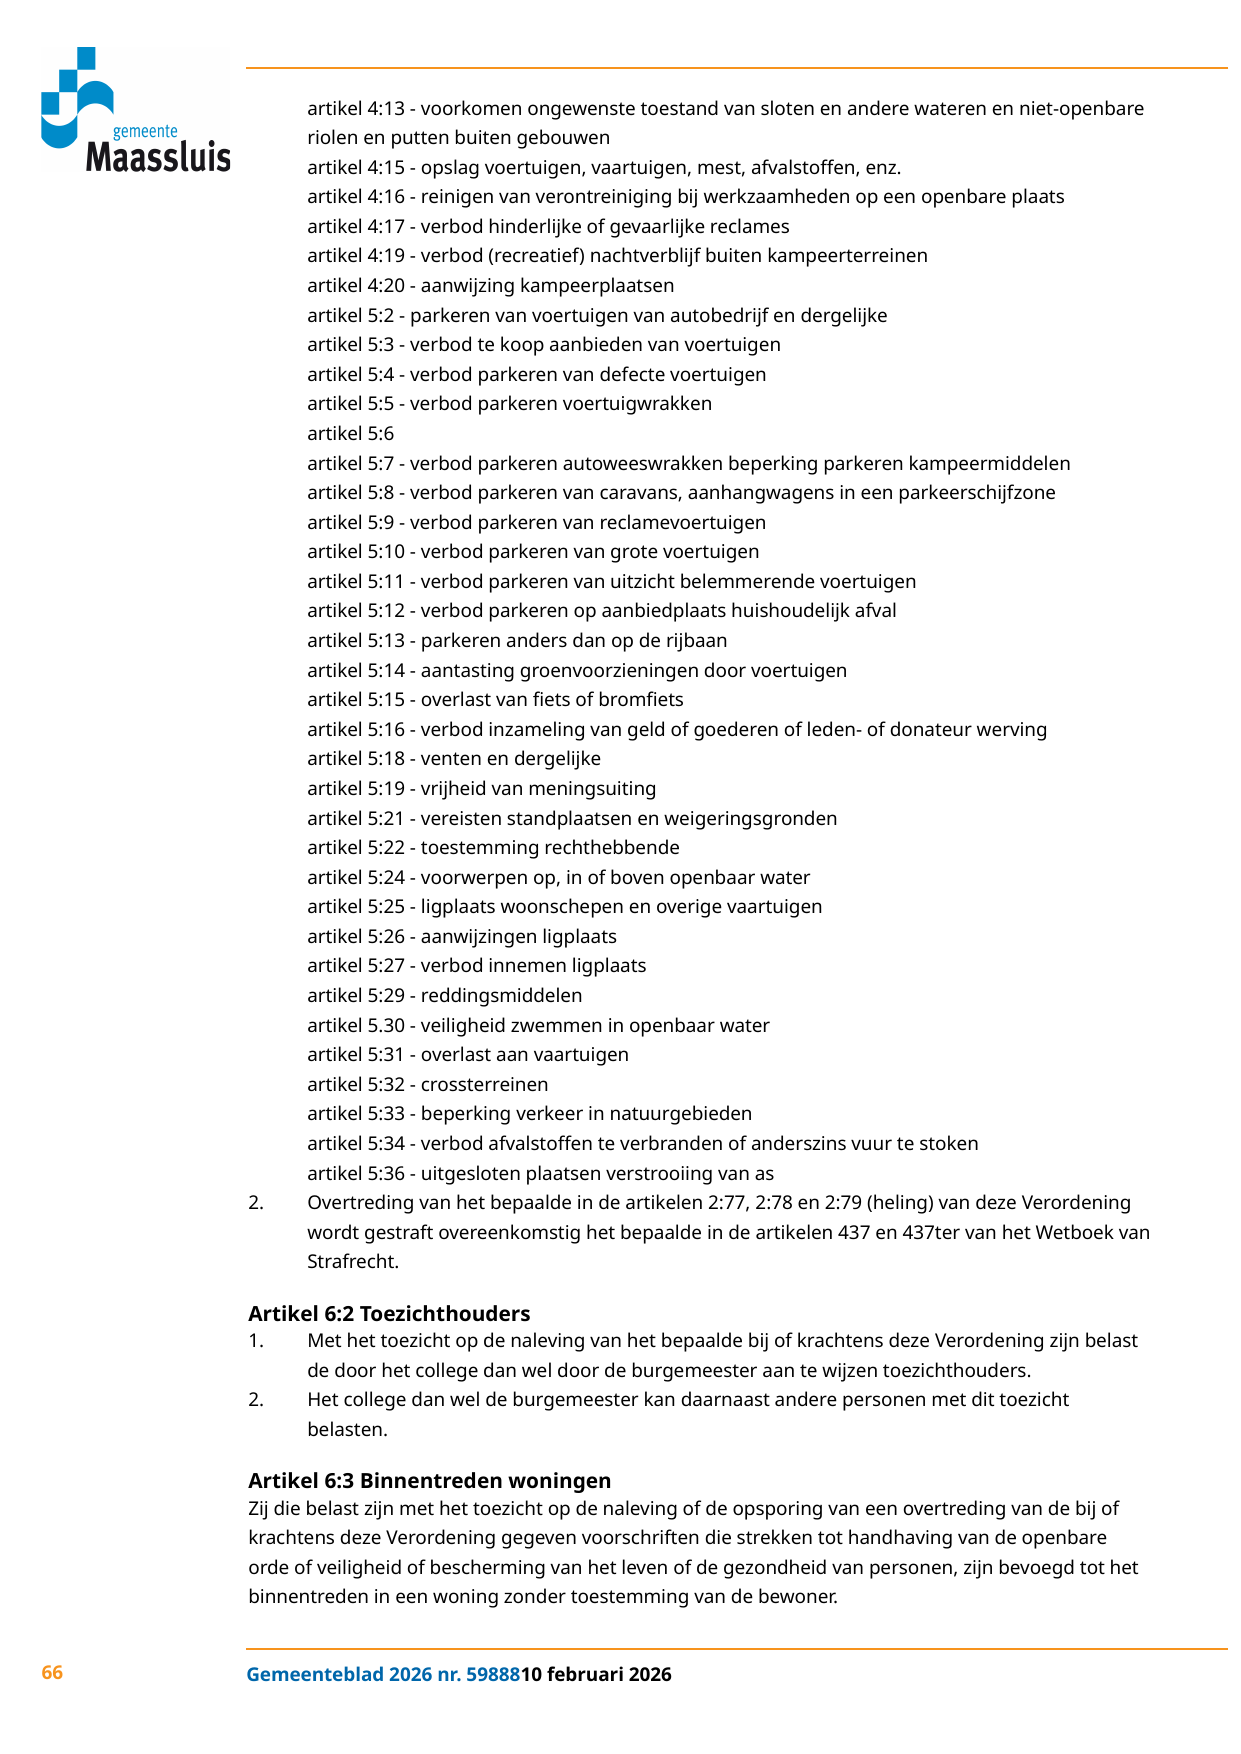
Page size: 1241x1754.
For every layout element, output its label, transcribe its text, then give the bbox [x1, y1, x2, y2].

list artikel 5:6 [248, 420, 1152, 446]
list artikel 5:27 - verbod innemen ligplaats [248, 953, 1152, 978]
list artikel 5:24 - voorwerpen op, in of boven openbaar water [248, 864, 1152, 890]
list artikel 4:16 - reinigen van verontreiniging bij werkzaamheden op een openbare plaats [248, 183, 1152, 209]
list artikel 5:21 - vereisten standplaatsen en weigeringsgronden [248, 805, 1152, 831]
list Met het toezicht op de naleving van het bepaalde bij of krachtens deze Verordening zijn belast de door het college dan wel door de burgemeester aan te wijzen toezichthouders. [248, 1327, 1152, 1383]
list artikel 5:34 - verbod afvalstoffen te verbranden of anderszins vuur te stoken [248, 1130, 1152, 1156]
list artikel 5:26 - aanwijzingen ligplaats [248, 923, 1152, 949]
list artikel 5:5 - verbod parkeren voertuigwrakken [248, 391, 1152, 416]
list artikel 5:22 - toestemming rechthebbende [248, 834, 1152, 860]
list artikel 4:20 - aanwijzing kampeerplaatsen [248, 272, 1152, 298]
list artikel 5:33 - beperking verkeer in natuurgebieden [248, 1101, 1152, 1126]
list artikel 5:4 - verbod parkeren van defecte voertuigen [248, 361, 1152, 387]
list artikel 5:32 - crossterreinen [248, 1071, 1152, 1097]
list artikel 5:18 - venten en dergelijke [248, 746, 1152, 771]
list artikel 4:15 - opslag voertuigen, vaartuigen, mest, afvalstoffen, enz. [248, 154, 1152, 180]
picture [41, 47, 231, 172]
list Het college dan wel de burgemeester kan daarnaast andere personen met dit toezicht belasten. [248, 1387, 1152, 1442]
list artikel 4:13 - voorkomen ongewenste toestand van sloten en andere wateren en niet-openbare riolen en putten buiten gebouwen [248, 95, 1152, 150]
list artikel 5:25 - ligplaats woonschepen en overige vaartuigen [248, 893, 1152, 919]
list artikel 5:13 - parkeren anders dan op de rijbaan [248, 627, 1152, 653]
text Artikel 6:3 Binnentreden woningen [248, 1467, 1152, 1495]
text Zij die belast zijn met het toezicht op de naleving of de opsporing van een overtreding van de bij of krachtens deze Verordening gegeven voorschriften die strekken tot handhaving van de openbare orde of veiligheid of bescherming van het leven of de gezondheid van personen, zijn bevoegd tot het binnentreden in een woning zonder toestemming van de bewoner. [248, 1495, 1152, 1609]
picture [41, 47, 77, 92]
list artikel 5:36 - uitgesloten plaatsen verstrooiing van as [248, 1160, 1152, 1186]
list artikel 5:31 - overlast aan vaartuigen [248, 1041, 1152, 1067]
list artikel 5:2 - parkeren van voertuigen van autobedrijf en dergelijke [248, 302, 1152, 328]
list artikel 5:10 - verbod parkeren van grote voertuigen [248, 538, 1152, 564]
list artikel 5:8 - verbod parkeren van caravans, aanhangwagens in een parkeerschijfzone [248, 479, 1152, 505]
text Artikel 6:2 Toezichthouders [248, 1299, 1152, 1327]
list artikel 5:12 - verbod parkeren op aanbiedplaats huishoudelijk afval [248, 598, 1152, 623]
list artikel 5:15 - overlast van fiets of bromfiets [248, 686, 1152, 712]
list Overtreding van het bepaalde in de artikelen 2:77, 2:78 en 2:79 (heling) van deze Verordening wordt gestraft overeenkomstig het bepaalde in de artikelen 437 en 437ter van het Wetboek van Strafrecht. [248, 1189, 1152, 1274]
list artikel 5:14 - aantasting groenvoorzieningen door voertuigen [248, 657, 1152, 683]
list artikel 5.30 - veiligheid zwemmen in openbaar water [248, 1012, 1152, 1038]
list artikel 4:19 - verbod (recreatief) nachtverblijf buiten kampeerterreinen [248, 243, 1152, 268]
list artikel 4:17 - verbod hinderlijke of gevaarlijke reclames [248, 213, 1152, 239]
list artikel 5:19 - vrijheid van meningsuiting [248, 775, 1152, 801]
list artikel 5:16 - verbod inzameling van geld of goederen of leden- of donateur werving [248, 716, 1152, 742]
list artikel 5:29 - reddingsmiddelen [248, 982, 1152, 1008]
list artikel 5:7 - verbod parkeren autoweeswrakken beperking parkeren kampeermiddelen [248, 450, 1152, 476]
list artikel 5:3 - verbod te koop aanbieden van voertuigen [248, 331, 1152, 357]
list artikel 5:11 - verbod parkeren van uitzicht belemmerende voertuigen [248, 568, 1152, 594]
list artikel 5:9 - verbod parkeren van reclamevoertuigen [248, 509, 1152, 535]
